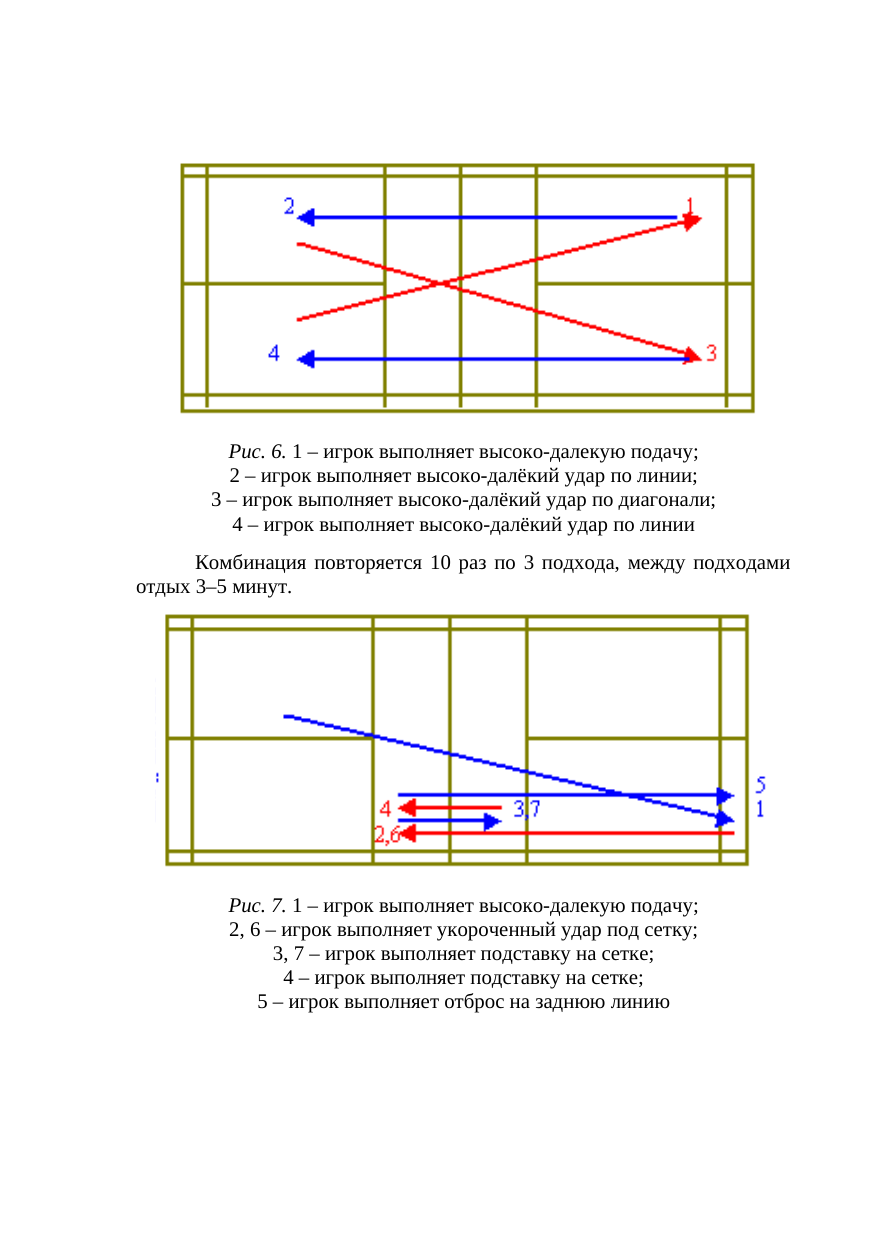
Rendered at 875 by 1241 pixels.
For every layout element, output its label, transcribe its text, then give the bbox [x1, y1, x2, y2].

text Рис. 7. 1 – игрок выполняет высоко-далекую подачу; [136, 893, 791, 917]
picture [161, 156, 766, 431]
picture [155, 607, 773, 884]
text 2, 6 – игрок выполняет укороченный удар под сетку; [136, 917, 791, 941]
text 3, 7 – игрок выполняет подставку на сетке; [136, 941, 791, 965]
text 5 – игрок выполняет отброс на заднюю линию [136, 989, 791, 1013]
text Рис. 6. 1 – игрок выполняет высоко-далекую подачу; [136, 439, 791, 463]
text 3 – игрок выполняет высоко-далёкий удар по диагонали; [136, 487, 791, 511]
text 4 – игрок выполняет подставку на сетке; [136, 965, 791, 989]
text 4 – игрок выполняет высоко-далёкий удар по линии [136, 511, 791, 536]
text Комбинация повторяется 10 раз по 3 подхода, между подходами отдых 3–5 минут. [136, 550, 791, 598]
text 2 – игрок выполняет высоко-далёкий удар по линии; [136, 463, 791, 487]
